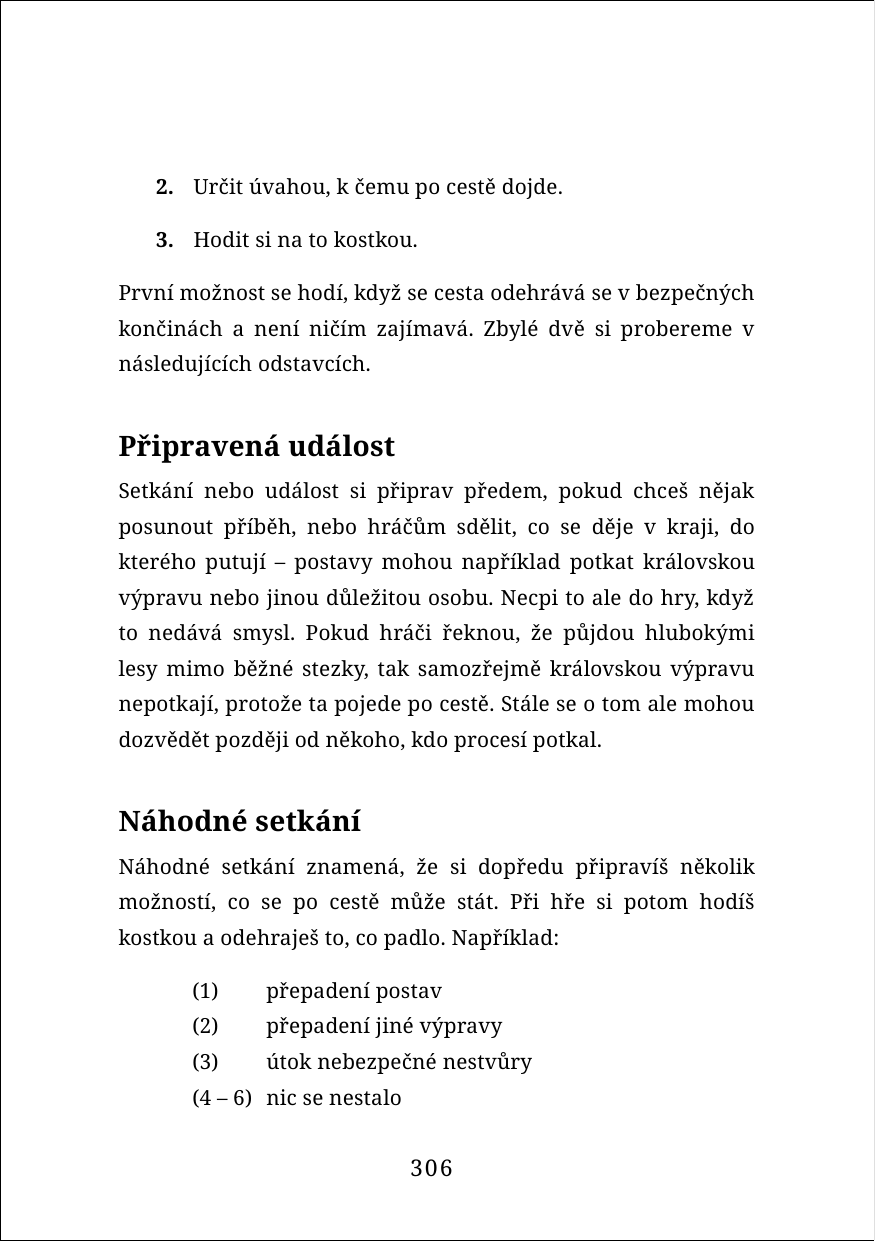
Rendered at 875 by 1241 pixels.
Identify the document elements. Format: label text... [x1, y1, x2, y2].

text První možnost se hodí, když se cesta odehrává se v bezpečných končinách a není ničím zajímavá. Zbylé dvě si probereme v následujících odstavcích. [118, 278, 756, 378]
list Hodit si na to kostkou. [156, 225, 756, 253]
subtitle Náhodné setkání [118, 802, 756, 840]
text Náhodné setkání znamená, že si dopředu připravíš několik možností, co se po cestě může stát. Při hře si potom hodíš kostkou a odehraješ to, co padlo. Například: [118, 852, 756, 951]
subtitle Připravená událost [118, 426, 756, 464]
text (1) přepadení postav (2) přepadení jiné výpravy (3) útok nebezpečné nestvůry (4 – 6) nic se nestalo [192, 976, 756, 1111]
list Určit úvahou, k čemu po cestě dojde. [156, 172, 756, 200]
text Setkání nebo událost si připrav předem, pokud chceš nějak posunout příběh, nebo hráčům sdělit, co se děje v kraji, do kterého putují – postavy mohou například potkat královskou výpravu nebo jinou důležitou osobu. Necpi to ale do hry, když to nedává smysl. Pokud hráči řeknou, že půjdou hlubokými lesy mimo běžné stezky, tak samozřejmě královskou výpravu nepotkají, protože ta pojede po cestě. Stále se o tom ale mohou dozvědět později od někoho, kdo procesí potkal. [118, 476, 756, 753]
